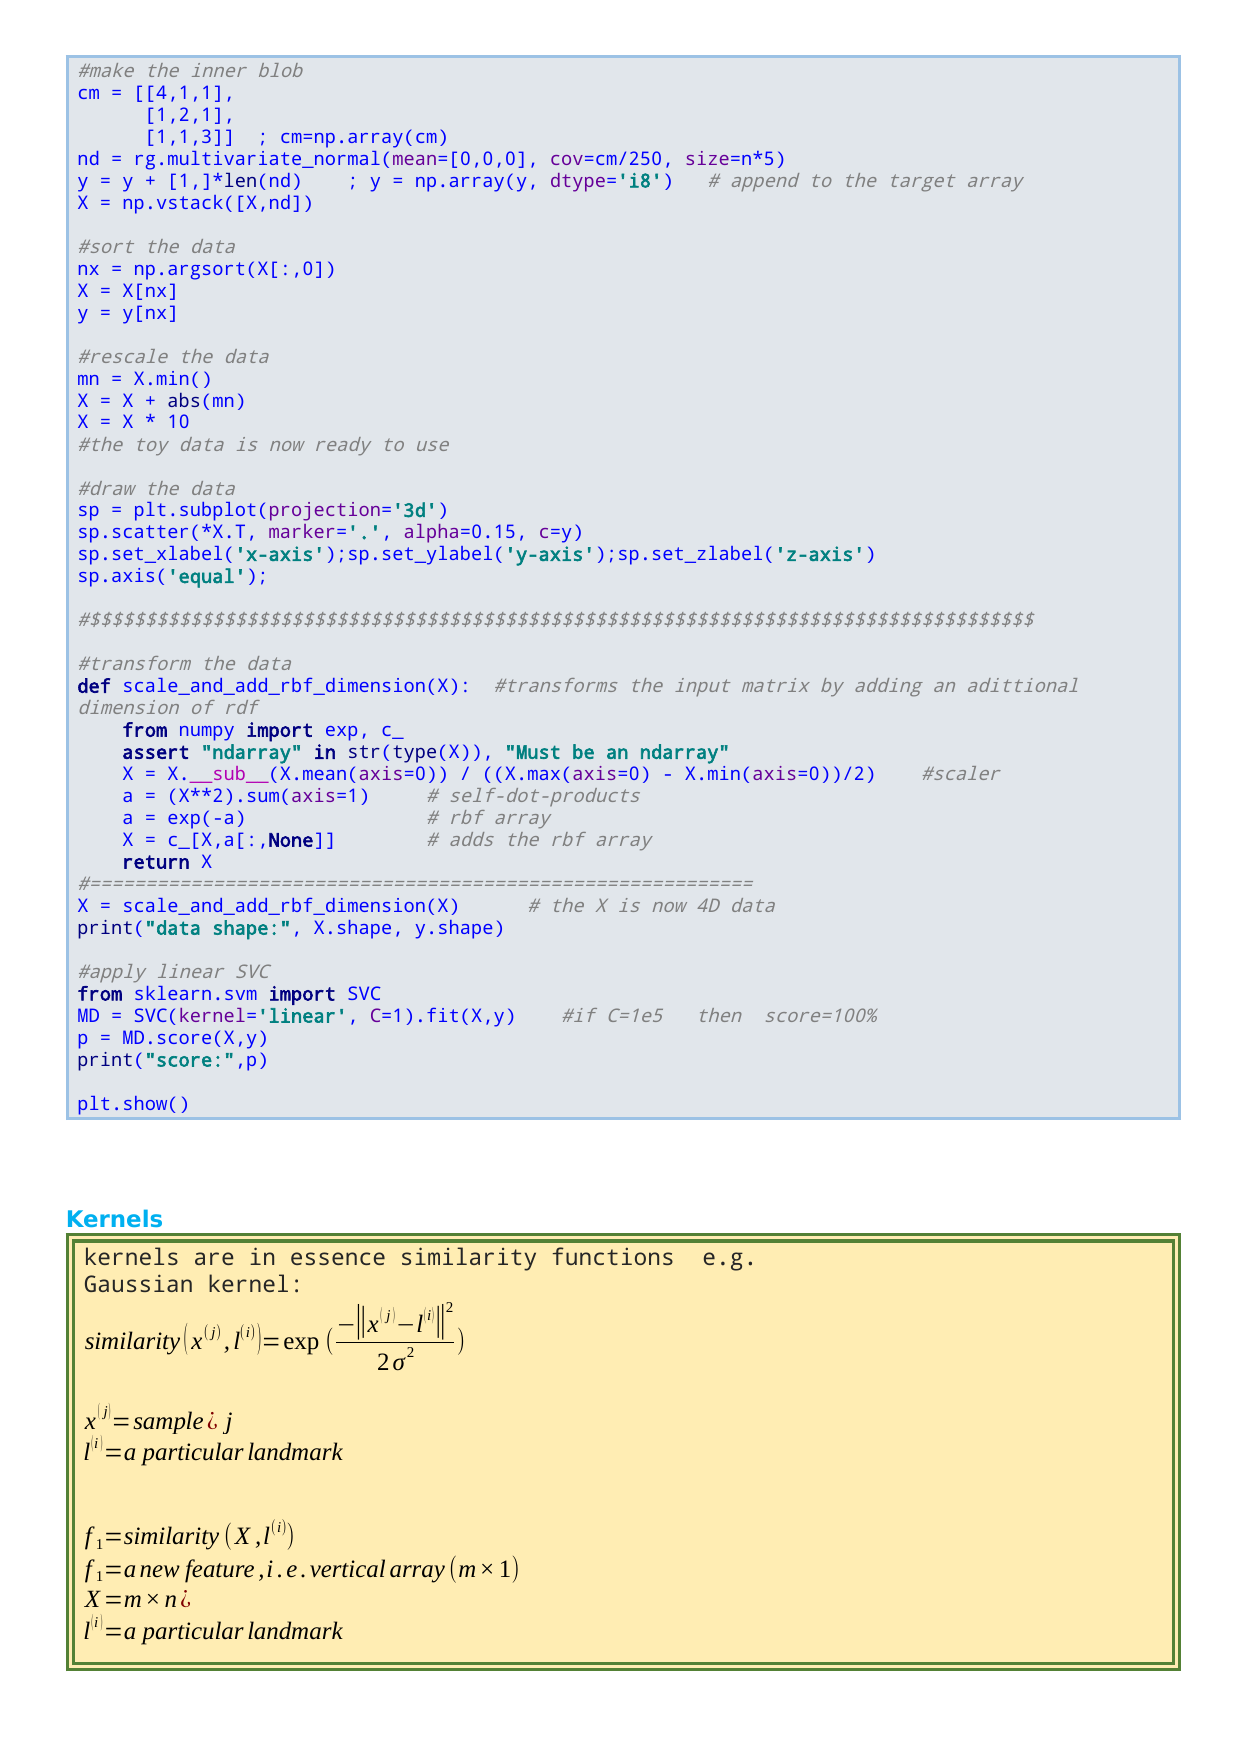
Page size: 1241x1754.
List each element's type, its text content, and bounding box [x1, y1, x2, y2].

title Kernels [66, 1206, 1181, 1233]
text Gaussian kernel: [75, 1260, 1172, 1287]
text kernels are in essence similarity functions e.g. [69, 1236, 1178, 1260]
text #make the inner blob cm = [[4,1,1], [1,2,1], [1,1,3]] ; cm=np.array(cm) nd = rg.multivariate_normal(mean=[0,0,0], cov=cm/250, size=n*5) y = y + [1,]*len(nd) ; y = np.array(y, dtype='i8') # append to the target array X = np.vstack([X,nd]) #sort the data nx = np.argsort(X[:,0]) X = X[nx] y = y[nx] #rescale the data mn = X.min() X = X + abs(mn) X = X * 10 #the toy data is now ready to use #draw the data sp = plt.subplot(projection='3d') sp.scatter(*X.T, marker='.', alpha=0.15, c=y) sp.set_xlabel('x-axis');sp.set_ylabel('y-axis');sp.set_zlabel('z-axis') sp.axis('equal'); #$$$$$$$$$$$$$$$$$$$$$$$$$$$$$$$$$$$$$$$$$$$$$$$$$$$$$$$$$$$$$$$$$$$$$$$$$$$$$$$$$$$$ #transform the data def scale_and_add_rbf_dimension(X): #transforms the input matrix by adding an adittional dimension of rdf from numpy import exp, c_ assert "ndarray" in str(type(X)), "Must be an ndarray" X = X.__sub__(X.mean(axis=0)) / ((X.max(axis=0) - X.min(axis=0))/2) #scaler a = (X**2).sum(axis=1) # self-dot-products a = exp(-a) # rbf array X = c_[X,a[:,None]] # adds the rbf array return X #=========================================================== X = scale_and_add_rbf_dimension(X) # the X is now 4D data print("data shape:", X.shape, y.shape) #apply linear SVC from sklearn.svm import SVC MD = SVC(kernel='linear', C=1).fit(X,y) #if C=1e5 then score=100% p = MD.score(X,y) print("score:",p) plt.show() [69, 58, 1178, 1117]
